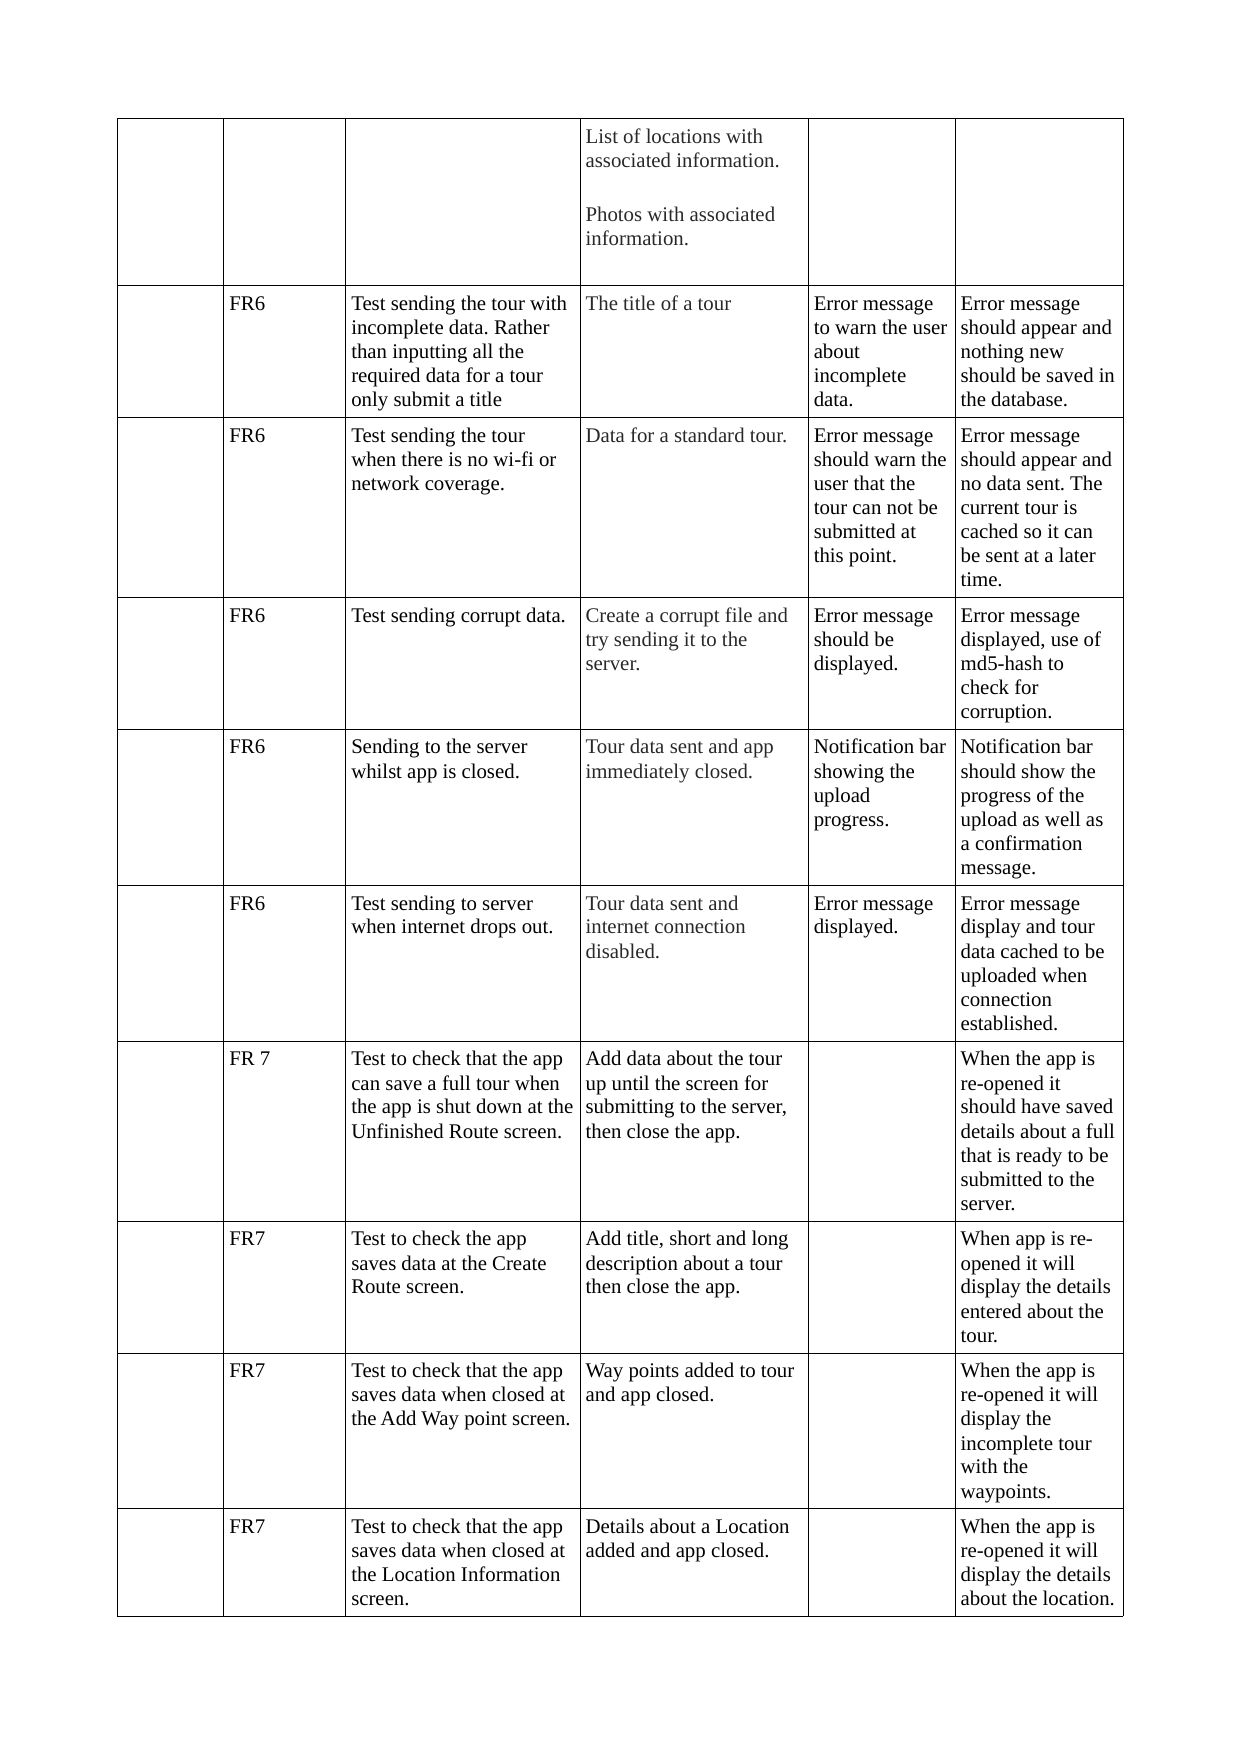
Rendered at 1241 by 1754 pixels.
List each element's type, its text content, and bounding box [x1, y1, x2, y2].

table_cell [118, 1509, 223, 1616]
table_cell [346, 119, 580, 285]
table_cell Error message display and tour data cached to be uploaded when connection established. [956, 886, 1123, 1041]
table_cell FR 7 [224, 1042, 345, 1221]
table_cell When the app is re-opened it will display the incomplete tour with the waypoints. [956, 1354, 1123, 1508]
table_cell [118, 730, 223, 884]
table_cell Test to check that the app can save a full tour when the app is shut down at the Unfinished Route screen. [346, 1042, 580, 1221]
table_cell Tour data sent and internet connection disabled. [581, 886, 808, 1041]
table_cell Test sending the tour when there is no wi-fi or network coverage. [346, 418, 580, 597]
table_cell Notification bar showing the upload progress. [809, 730, 955, 884]
table_cell [118, 886, 223, 1041]
table_cell Error message should be displayed. [809, 598, 955, 729]
table_cell [956, 119, 1123, 285]
table_cell Tour data sent and app immediately closed. [581, 730, 808, 884]
table_cell Notification bar should show the progress of the upload as well as a confirmation message. [956, 730, 1123, 884]
table_cell FR7 [224, 1222, 345, 1352]
table_cell [118, 119, 223, 285]
table_cell [809, 119, 955, 285]
table_cell Test sending corrupt data. [346, 598, 580, 729]
table_cell Way points added to tour and app closed. [581, 1354, 808, 1508]
table_cell FR7 [224, 1509, 345, 1616]
table_cell Error message displayed. [809, 886, 955, 1041]
table_cell [118, 1354, 223, 1508]
table_cell Test to check that the app saves data when closed at the Add Way point screen. [346, 1354, 580, 1508]
table_cell Data for a standard tour. [581, 418, 808, 597]
table_cell FR7 [224, 1354, 345, 1508]
table_cell [809, 1354, 955, 1508]
table_cell FR6 [224, 598, 345, 729]
table_cell FR6 [224, 730, 345, 884]
table_cell [118, 1222, 223, 1352]
table_cell When app is re-opened it will display the details entered about the tour. [956, 1222, 1123, 1352]
table_cell List of locations with associated information. Photos with associated information. [581, 119, 808, 285]
table_cell Create a corrupt file and try sending it to the server. [581, 598, 808, 729]
table_cell [224, 119, 345, 285]
table_cell Test sending to server when internet drops out. [346, 886, 580, 1041]
table_cell When the app is re-opened it should have saved details about a full that is ready to be submitted to the server. [956, 1042, 1123, 1221]
table_cell FR6 [224, 286, 345, 417]
table_cell Add data about the tour up until the screen for submitting to the server, then close the app. [581, 1042, 808, 1221]
table_cell Test sending the tour with incomplete data. Rather than inputting all the required data for a tour only submit a title [346, 286, 580, 417]
table_cell Test to check that the app saves data when closed at the Location Information screen. [346, 1509, 580, 1616]
table_cell [809, 1222, 955, 1352]
table_cell When the app is re-opened it will display the details about the location. [956, 1509, 1123, 1616]
table_cell FR6 [224, 886, 345, 1041]
table_cell [118, 598, 223, 729]
table_cell Test to check the app saves data at the Create Route screen. [346, 1222, 580, 1352]
table_cell Details about a Location added and app closed. [581, 1509, 808, 1616]
table_cell [118, 1042, 223, 1221]
table_cell Error message to warn the user about incomplete data. [809, 286, 955, 417]
table_cell The title of a tour [581, 286, 808, 417]
table_cell [809, 1042, 955, 1221]
table_cell Error message displayed, use of md5-hash to check for corruption. [956, 598, 1123, 729]
table_cell [809, 1509, 955, 1616]
table_cell Error message should warn the user that the tour can not be submitted at this point. [809, 418, 955, 597]
table_cell [118, 418, 223, 597]
table_cell Sending to the server whilst app is closed. [346, 730, 580, 884]
table_cell Add title, short and long description about a tour then close the app. [581, 1222, 808, 1352]
table_cell [118, 286, 223, 417]
table_cell Error message should appear and nothing new should be saved in the database. [956, 286, 1123, 417]
table_cell Error message should appear and no data sent. The current tour is cached so it can be sent at a later time. [956, 418, 1123, 597]
table_cell FR6 [224, 418, 345, 597]
